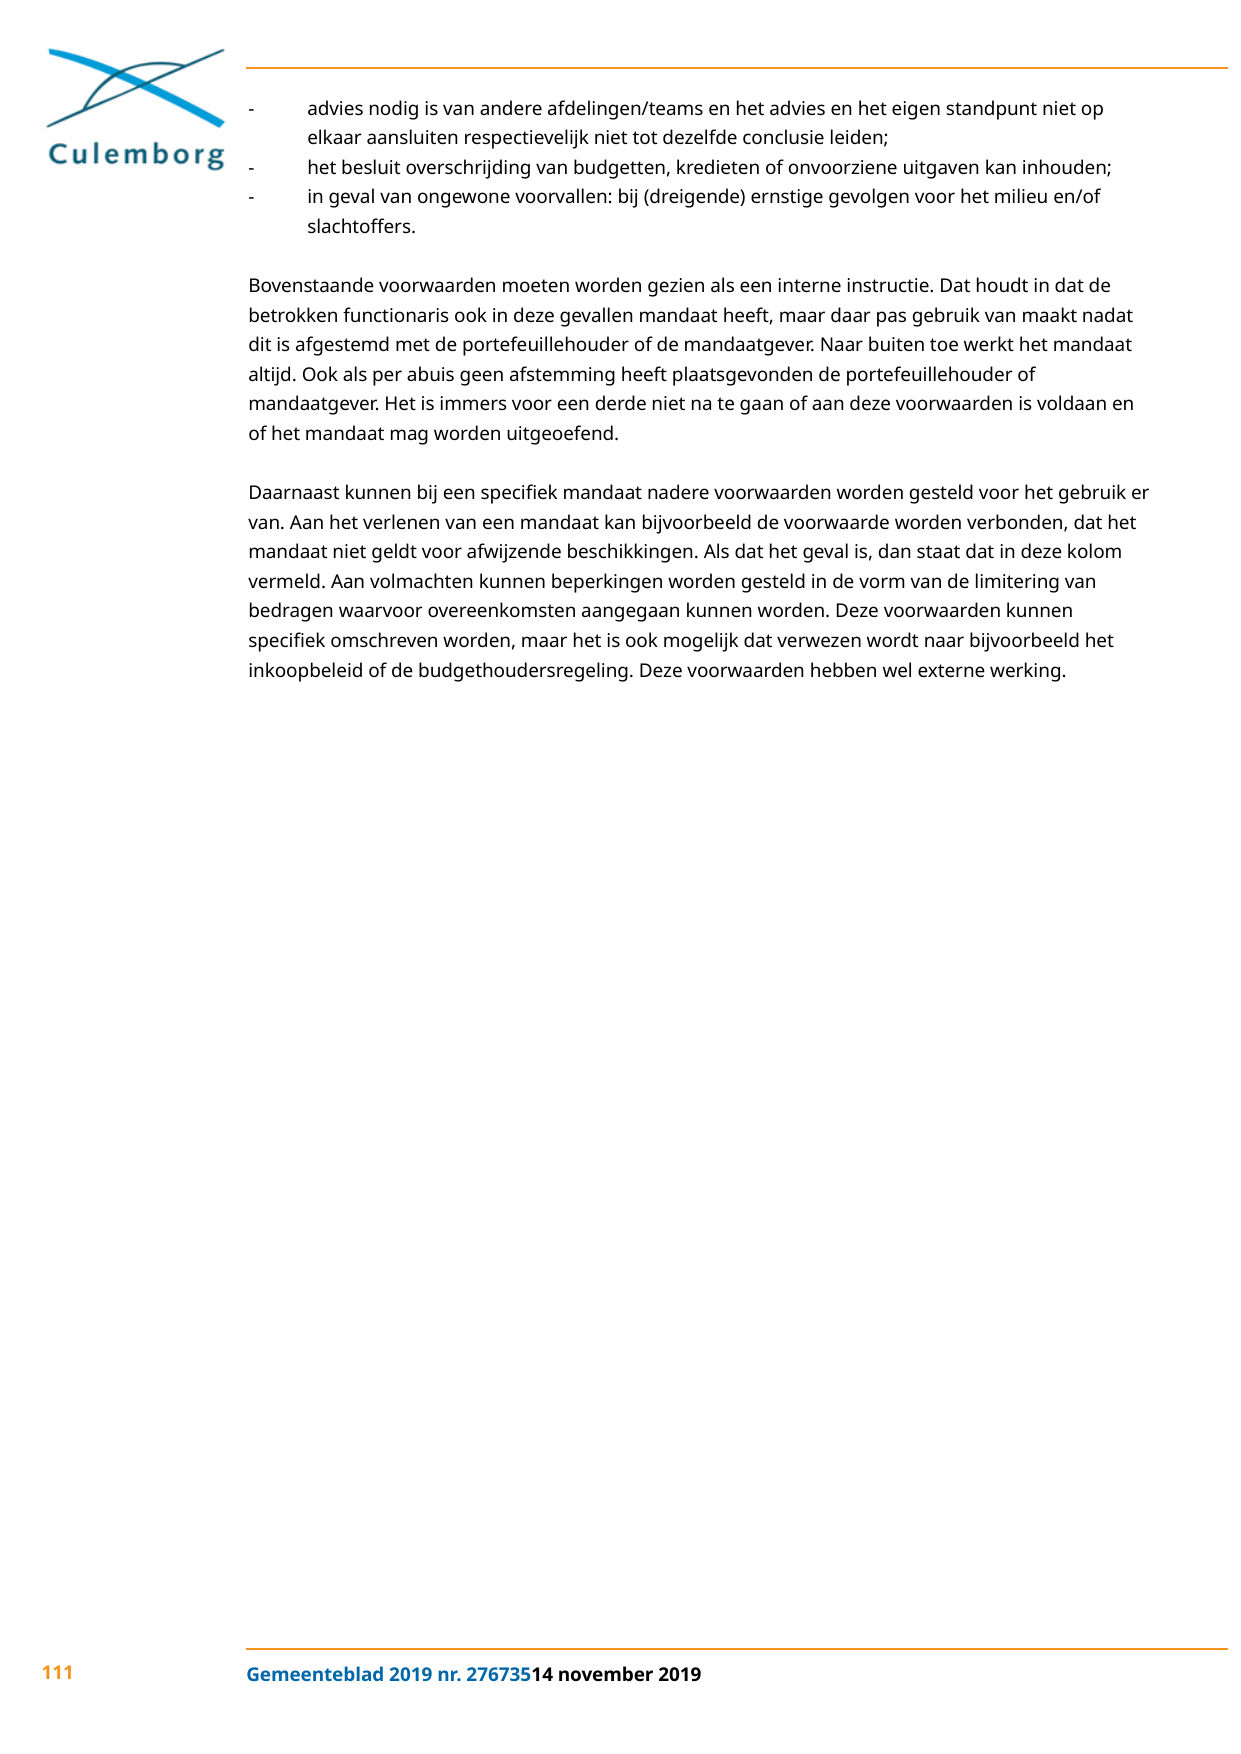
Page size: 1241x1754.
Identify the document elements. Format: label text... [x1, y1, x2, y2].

list in geval van ongewone voorvallen: bij (dreigende) ernstige gevolgen voor het milieu en/of slachtoffers. [248, 183, 1152, 239]
text Daarnaast kunnen bij een specifiek mandaat nadere voorwaarden worden gesteld voor het gebruik er van. Aan het verlenen van een mandaat kan bijvoorbeeld de voorwaarde worden verbonden, dat het mandaat niet geldt voor afwijzende beschikkingen. Als dat het geval is, dan staat dat in deze kolom vermeld. Aan volmachten kunnen beperkingen worden gesteld in de vorm van de limitering van bedragen waarvoor overeenkomsten aangegaan kunnen worden. Deze voorwaarden kunnen specifiek omschreven worden, maar het is ook mogelijk dat verwezen wordt naar bijvoorbeeld het inkoopbeleid of de budgethoudersregeling. Deze voorwaarden hebben wel externe werking. [248, 479, 1152, 683]
text Bovenstaande voorwaarden moeten worden gezien als een interne instructie. Dat houdt in dat de betrokken functionaris ook in deze gevallen mandaat heeft, maar daar pas gebruik van maakt nadat dit is afgestemd met de portefeuillehouder of de mandaatgever. Naar buiten toe werkt het mandaat altijd. Ook als per abuis geen afstemming heeft plaatsgevonden de portefeuillehouder of mandaatgever. Het is immers voor een derde niet na te gaan of aan deze voorwaarden is voldaan en of het mandaat mag worden uitgeoefend. [248, 272, 1152, 446]
list het besluit overschrijding van budgetten, kredieten of onvoorziene uitgaven kan inhouden; [248, 154, 1152, 180]
list advies nodig is van andere afdelingen/teams en het advies en het eigen standpunt niet op elkaar aansluiten respectievelijk niet tot dezelfde conclusie leiden; [248, 95, 1152, 150]
picture [41, 47, 231, 172]
